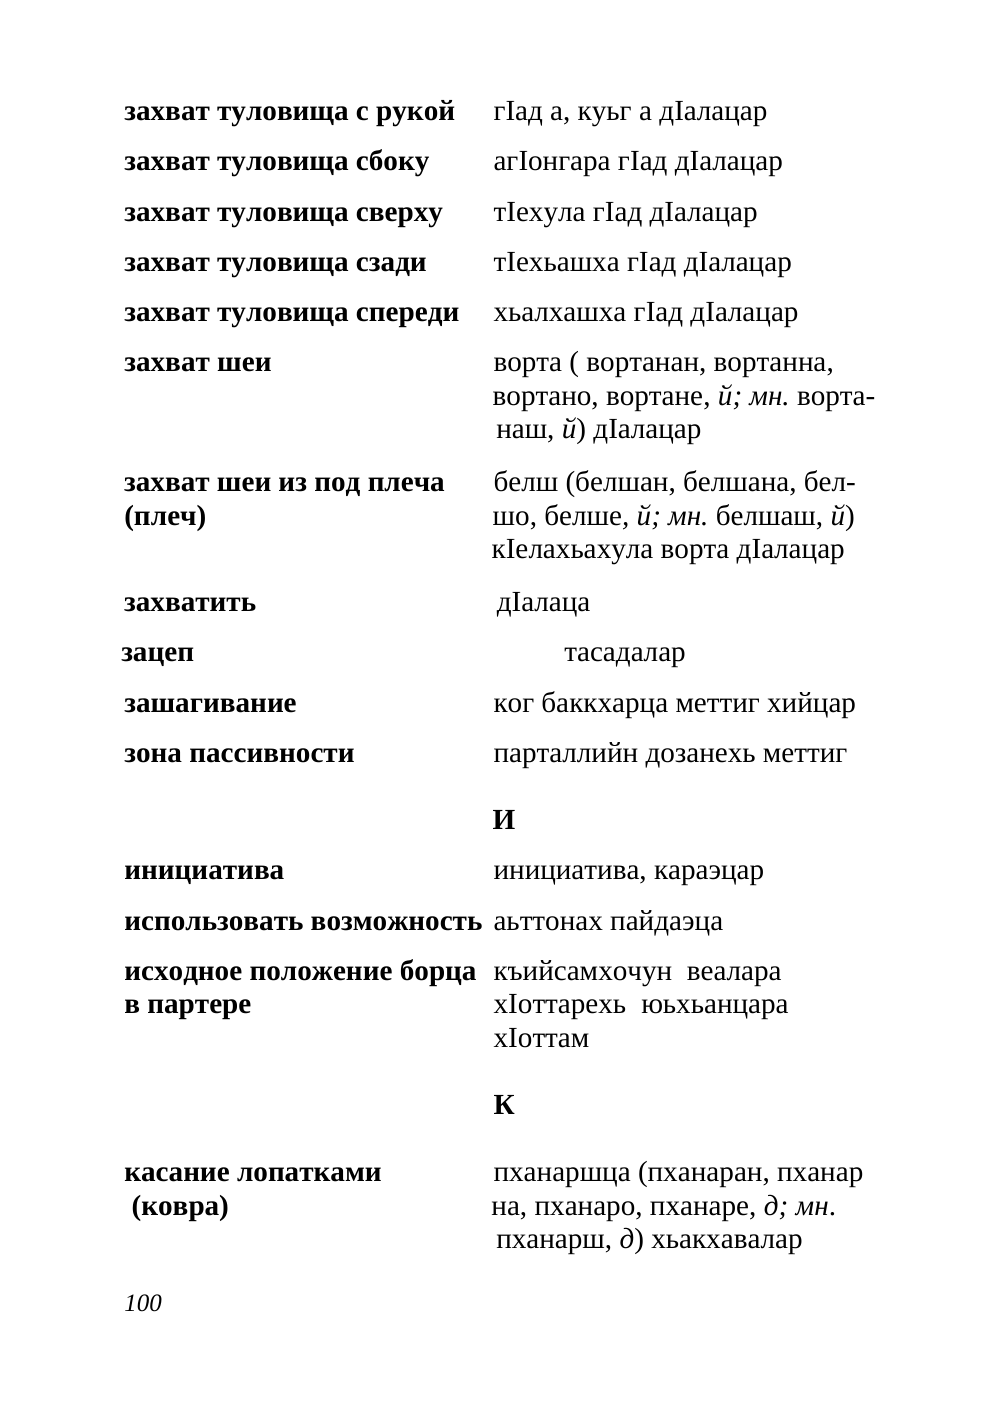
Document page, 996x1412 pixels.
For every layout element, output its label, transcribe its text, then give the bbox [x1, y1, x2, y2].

text захватить дIалаца [124, 584, 883, 618]
text исходное положение борца къийсамхочун веалара [124, 953, 884, 987]
text захват туловища спереди хьалхашха гIад дIалацар [124, 294, 884, 328]
text хIоттам [124, 1020, 884, 1054]
text (ковра) на, пханаро, пханаре, д; мн. [124, 1188, 883, 1221]
text зашагивание ког баккхарца меттиг хийцар [124, 685, 884, 718]
text зона пассивности парталлийн дозанехь меттиг [124, 735, 884, 769]
text зацеп тасадалар [121, 634, 884, 668]
text И [124, 802, 884, 836]
text наш, й) дIалацар [124, 412, 884, 445]
text захват туловища сзади тIехьашха гIад дIалацар [124, 244, 884, 277]
text касание лопатками пханаршца (пханаран, пханар [124, 1154, 883, 1188]
text пханарш, д) хьакхавалар [124, 1221, 883, 1255]
text инициатива инициатива, караэцар [124, 852, 884, 886]
text использовать возможность аьттонах пайдаэца [124, 903, 884, 936]
text захват туловища сверху тIехула гIад дIалацар [124, 194, 884, 227]
text захват туловища с рукой гIад а, куьг а дIалацар [124, 93, 884, 127]
text в партере хIоттарехь юьхьанцара [124, 987, 884, 1020]
text К [124, 1087, 884, 1121]
text захват туловища сбоку агIонгара гIад дIалацар [124, 143, 884, 177]
text захват шеи из под плеча белш (белшан, белшана, бел- (плеч) шо, белше, й; мн. белшаш, й) кIелахьахула ворта дIалацар [124, 464, 883, 565]
text захват шеи ворта ( вортанан, вортанна, вортано, вортане, й; мн. ворта- [124, 344, 884, 412]
